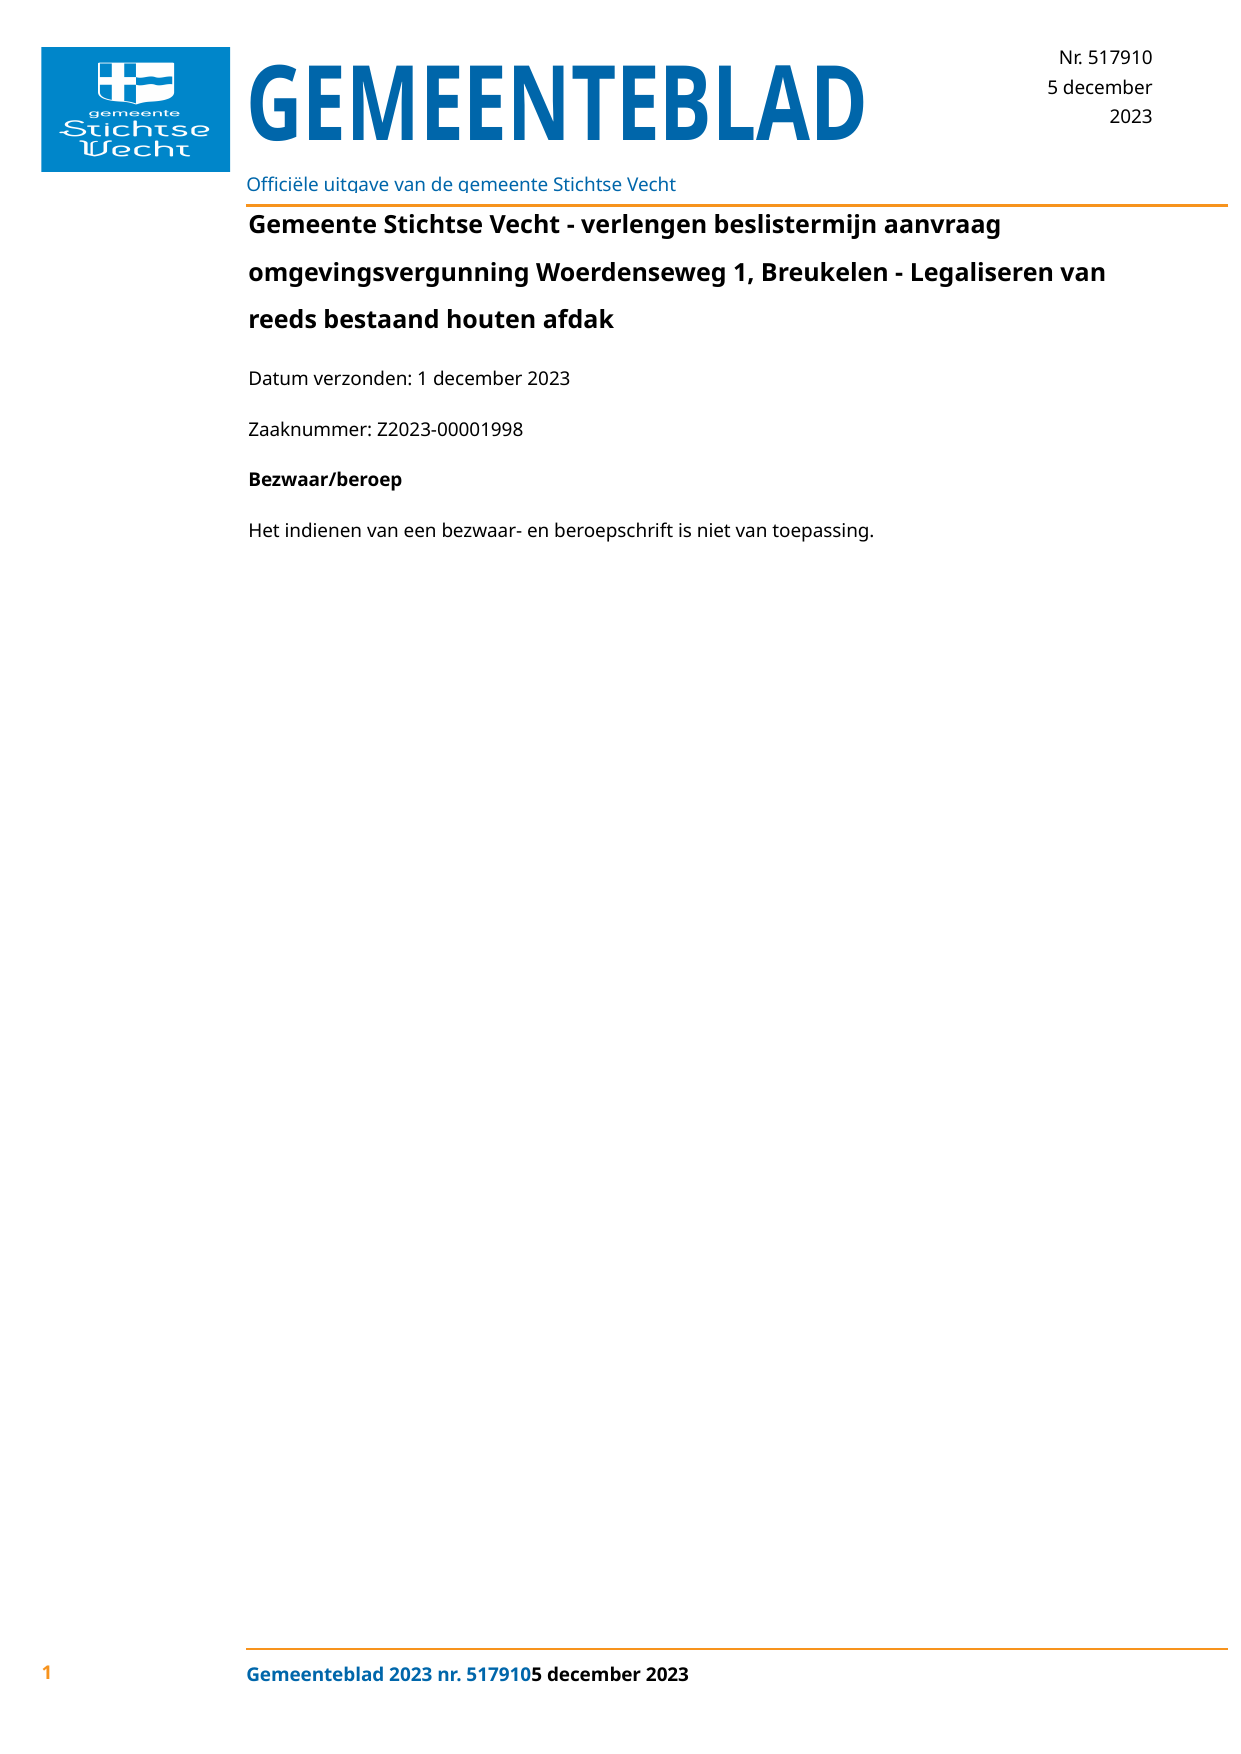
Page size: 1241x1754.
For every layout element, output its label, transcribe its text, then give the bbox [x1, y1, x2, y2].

text Zaaknummer: Z2023-00001998 [248, 416, 1152, 442]
text Het indienen van een bezwaar- en beroepschrift is niet van toepassing. [248, 517, 1152, 542]
picture [137, 63, 174, 103]
text Bezwaar/beroep [248, 466, 1152, 492]
text Datum verzonden: 1 december 2023 [248, 366, 1152, 391]
text Gemeente Stichtse Vecht - verlengen beslistermijn aanvraag omgevingsvergunning Woerdenseweg 1, Breukelen - Legaliseren van reeds bestaand houten afdak [248, 207, 1152, 336]
picture [99, 63, 135, 101]
